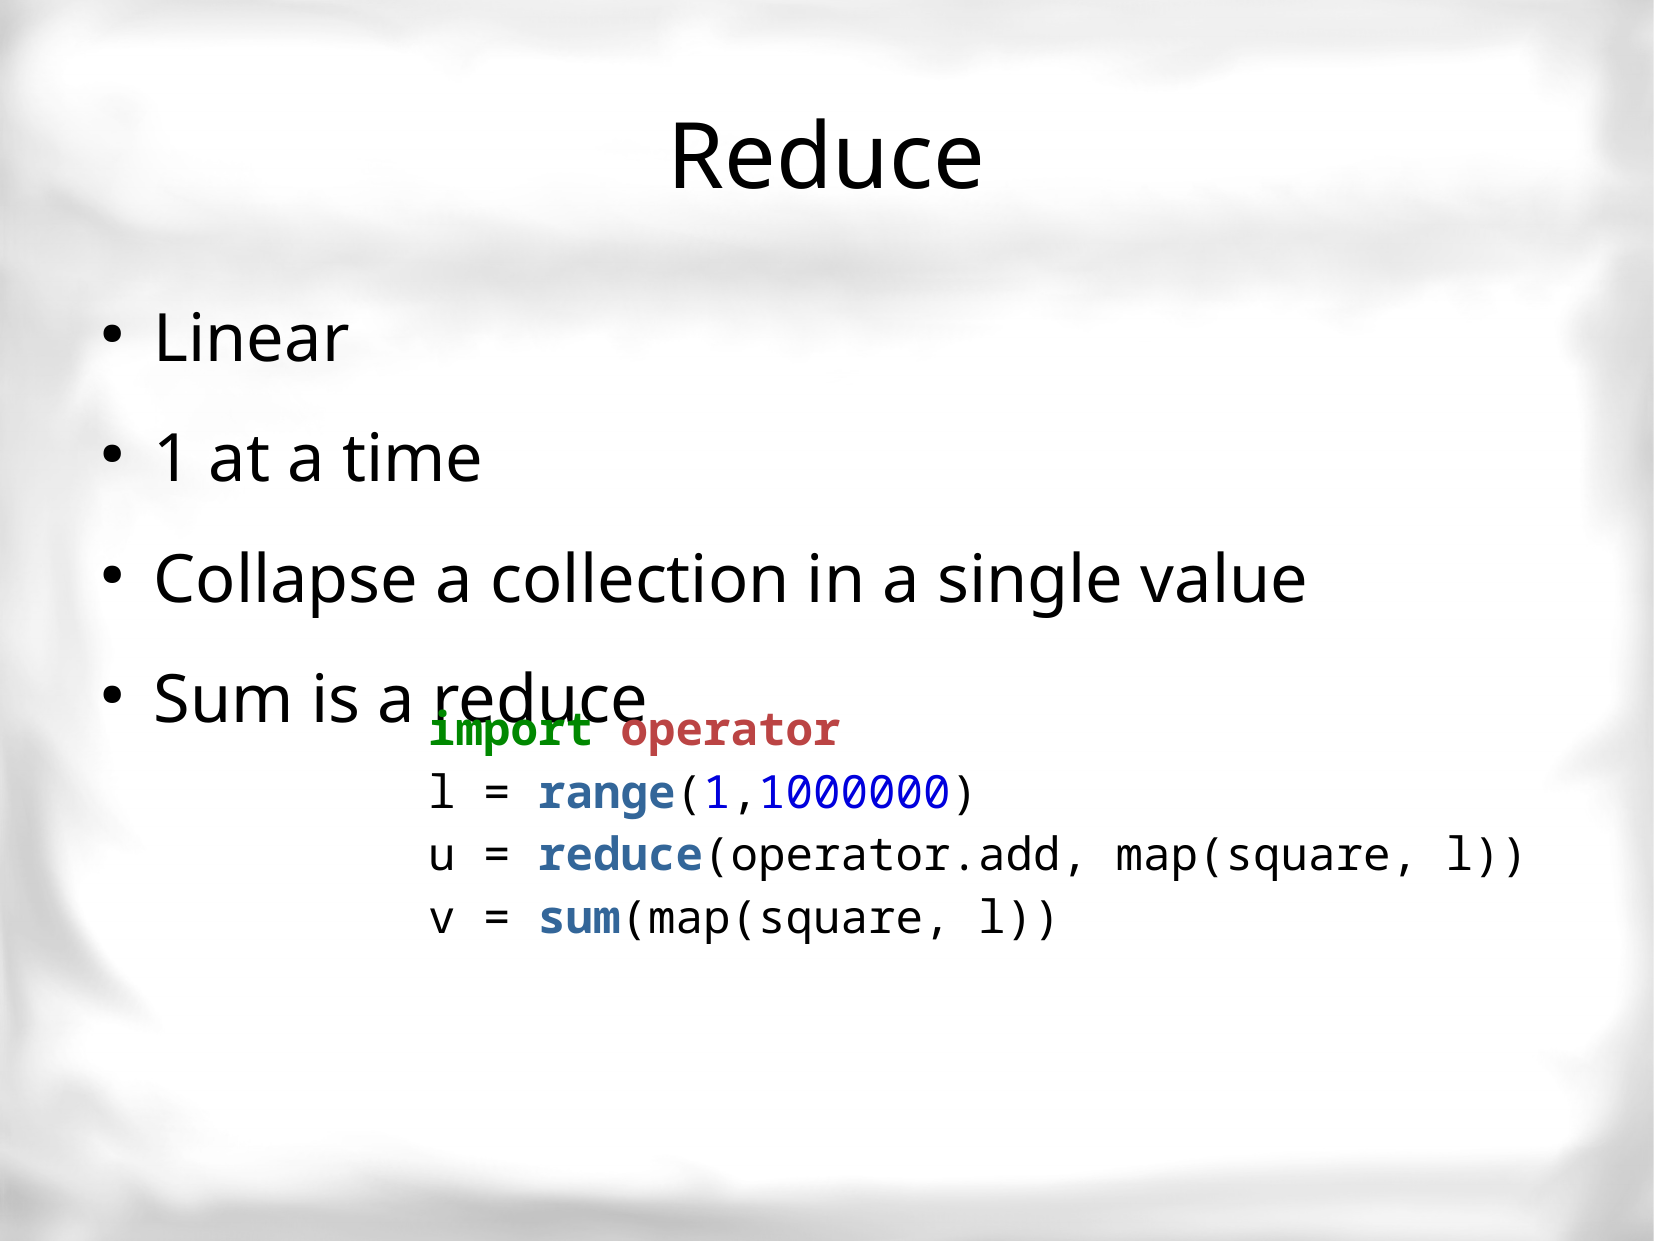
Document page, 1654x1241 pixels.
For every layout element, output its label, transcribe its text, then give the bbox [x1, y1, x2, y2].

text_box import operator l = range(1,1000000) u = reduce(operator.add, map(square, l)) v = sum(map(square, l)) [413, 689, 1654, 1241]
list Linear 1 at a time Collapse a collection in a single value Sum is a reduce [82, 290, 1538, 1010]
picture [0, 0, 1654, 1241]
title Reduce [82, 49, 1571, 257]
